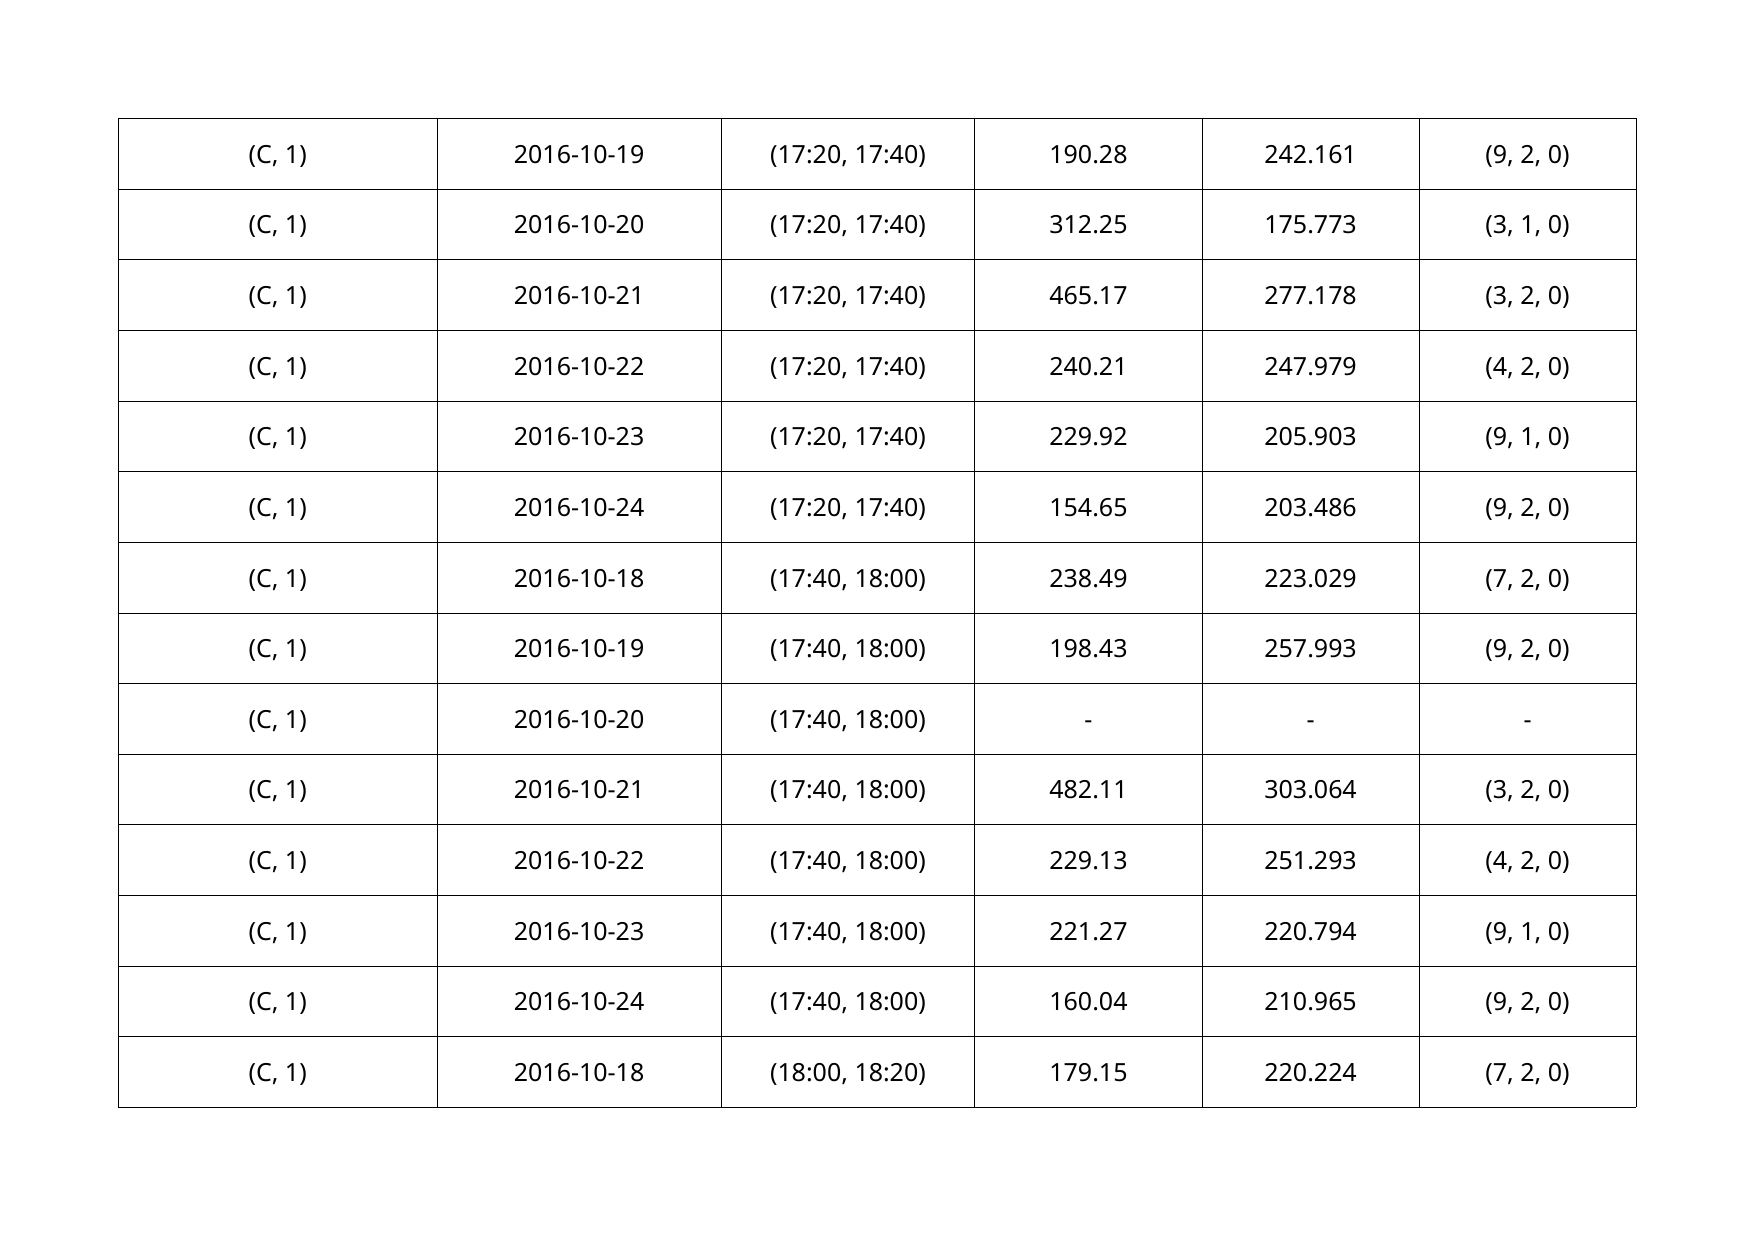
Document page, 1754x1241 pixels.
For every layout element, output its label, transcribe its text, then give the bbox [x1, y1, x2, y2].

table_cell (17:40, 18:00) [722, 543, 974, 612]
table_cell (C, 1) [119, 614, 437, 683]
table_cell 2016-10-18 [438, 1037, 721, 1107]
table_cell (17:20, 17:40) [722, 472, 974, 542]
table_cell 221.27 [975, 896, 1202, 966]
table_cell 179.15 [975, 1037, 1202, 1107]
table_cell (C, 1) [119, 1037, 437, 1107]
table_cell - [1420, 684, 1636, 754]
table_cell 229.92 [975, 402, 1202, 471]
table_cell (C, 1) [119, 684, 437, 754]
table_cell 247.979 [1203, 331, 1419, 401]
table_cell 175.773 [1203, 190, 1419, 259]
table_cell (3, 1, 0) [1420, 190, 1636, 259]
table_cell (C, 1) [119, 331, 437, 401]
table_cell (17:40, 18:00) [722, 614, 974, 683]
table_cell (17:20, 17:40) [722, 119, 974, 189]
table_cell 220.224 [1203, 1037, 1419, 1107]
table_cell 240.21 [975, 331, 1202, 401]
table_cell (C, 1) [119, 543, 437, 612]
table_cell 465.17 [975, 260, 1202, 330]
table_cell 242.161 [1203, 119, 1419, 189]
table_cell 160.04 [975, 967, 1202, 1036]
table_cell - [1203, 684, 1419, 754]
table_cell (4, 2, 0) [1420, 825, 1636, 895]
table_cell (C, 1) [119, 402, 437, 471]
table_cell 2016-10-20 [438, 684, 721, 754]
table_cell (9, 2, 0) [1420, 472, 1636, 542]
table_cell (C, 1) [119, 755, 437, 824]
table_cell (17:40, 18:00) [722, 825, 974, 895]
table_cell (C, 1) [119, 472, 437, 542]
table_cell 190.28 [975, 119, 1202, 189]
table_cell (18:00, 18:20) [722, 1037, 974, 1107]
table_cell 198.43 [975, 614, 1202, 683]
table_cell (9, 2, 0) [1420, 119, 1636, 189]
table_cell (17:20, 17:40) [722, 190, 974, 259]
table_cell 203.486 [1203, 472, 1419, 542]
table_cell 2016-10-20 [438, 190, 721, 259]
table_cell (3, 2, 0) [1420, 755, 1636, 824]
table_cell (9, 2, 0) [1420, 967, 1636, 1036]
table_cell (C, 1) [119, 260, 437, 330]
table_cell 2016-10-23 [438, 402, 721, 471]
table_cell 251.293 [1203, 825, 1419, 895]
table_cell (17:40, 18:00) [722, 755, 974, 824]
table_cell 2016-10-18 [438, 543, 721, 612]
table_cell (17:20, 17:40) [722, 331, 974, 401]
table_cell (17:20, 17:40) [722, 260, 974, 330]
table_cell (C, 1) [119, 190, 437, 259]
table_cell 154.65 [975, 472, 1202, 542]
table_cell (C, 1) [119, 967, 437, 1036]
table_cell (C, 1) [119, 896, 437, 966]
table_cell 2016-10-22 [438, 331, 721, 401]
table_cell (17:20, 17:40) [722, 402, 974, 471]
table_cell 482.11 [975, 755, 1202, 824]
table_cell 2016-10-19 [438, 614, 721, 683]
table_cell 2016-10-21 [438, 260, 721, 330]
table_cell 2016-10-23 [438, 896, 721, 966]
table_cell 257.993 [1203, 614, 1419, 683]
table_cell (17:40, 18:00) [722, 967, 974, 1036]
table_cell 238.49 [975, 543, 1202, 612]
table_cell 220.794 [1203, 896, 1419, 966]
table_cell (9, 2, 0) [1420, 614, 1636, 683]
table_cell 205.903 [1203, 402, 1419, 471]
table_cell 2016-10-24 [438, 472, 721, 542]
table_cell 210.965 [1203, 967, 1419, 1036]
table_cell (7, 2, 0) [1420, 1037, 1636, 1107]
table_cell 303.064 [1203, 755, 1419, 824]
table_cell (7, 2, 0) [1420, 543, 1636, 612]
table_cell (9, 1, 0) [1420, 896, 1636, 966]
table_cell (C, 1) [119, 825, 437, 895]
table_cell - [975, 684, 1202, 754]
table_cell 2016-10-21 [438, 755, 721, 824]
table_cell (C, 1) [119, 119, 437, 189]
table_cell (17:40, 18:00) [722, 896, 974, 966]
table_cell 229.13 [975, 825, 1202, 895]
table_cell (4, 2, 0) [1420, 331, 1636, 401]
table_cell 223.029 [1203, 543, 1419, 612]
table_cell 312.25 [975, 190, 1202, 259]
table_cell 277.178 [1203, 260, 1419, 330]
table_cell 2016-10-19 [438, 119, 721, 189]
table_cell (3, 2, 0) [1420, 260, 1636, 330]
table_cell (17:40, 18:00) [722, 684, 974, 754]
table_cell 2016-10-24 [438, 967, 721, 1036]
table_cell 2016-10-22 [438, 825, 721, 895]
table_cell (9, 1, 0) [1420, 402, 1636, 471]
